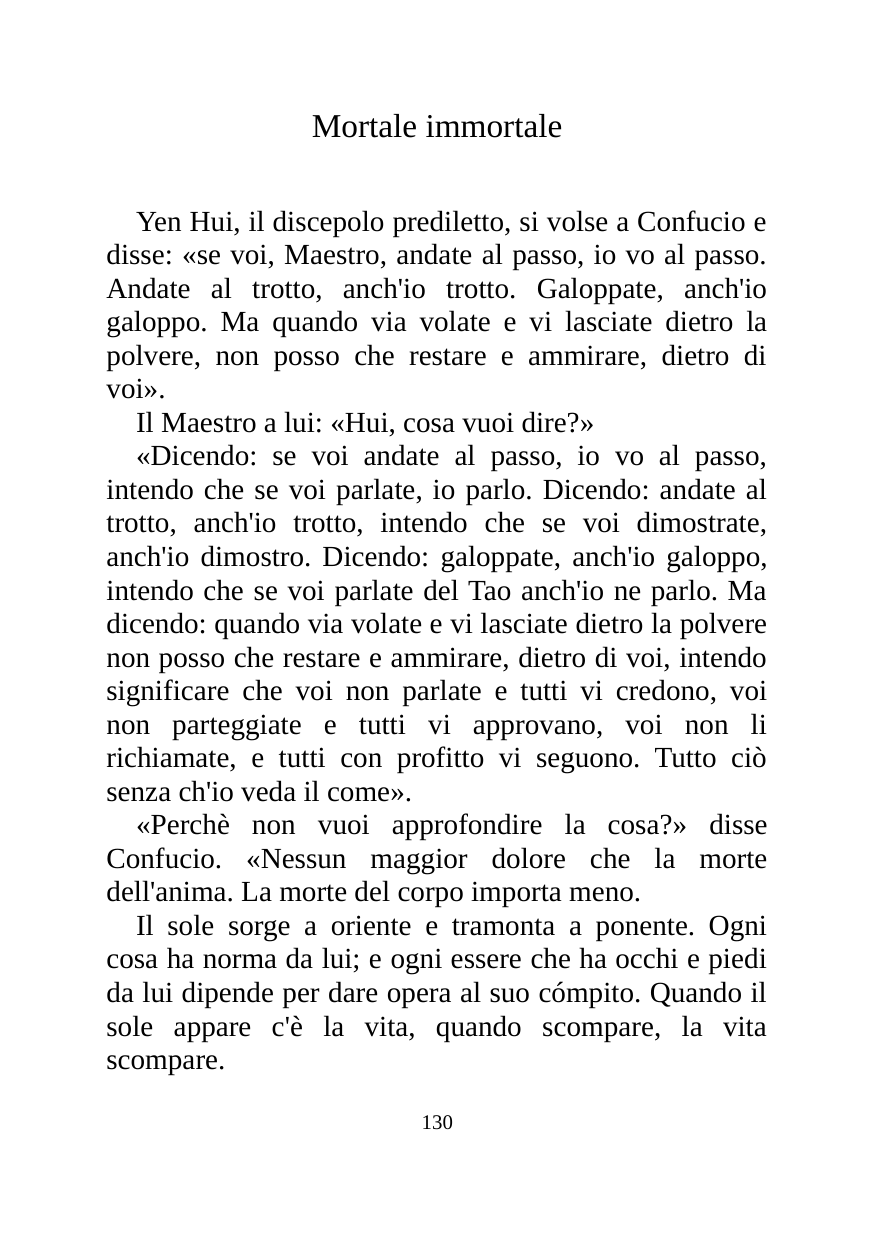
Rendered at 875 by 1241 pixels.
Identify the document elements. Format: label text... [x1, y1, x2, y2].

text Il Maestro a lui: «Hui, cosa vuoi dire?» [106, 405, 768, 438]
text Il sole sorge a oriente e tramonta a ponente. Ogni cosa ha norma da lui; e ogni essere che ha occhi e piedi da lui dipende per dare opera al suo cómpito. Quando il sole appare c'è la vita, quando scompare, la vita scompare. [106, 908, 768, 1076]
subtitle Mortale immortale [106, 106, 768, 144]
text «Perchè non vuoi approfondire la cosa?» disse Confucio. «Nessun maggior dolore che la morte dell'anima. La morte del corpo importa meno. [106, 807, 768, 908]
text Yen Hui, il discepolo prediletto, si volse a Confucio e disse: «se voi, Maestro, andate al passo, io vo al passo. Andate al trotto, anch'io trotto. Galoppate, anch'io galoppo. Ma quando via volate e vi lasciate dietro la polvere, non posso che restare e ammirare, dietro di voi». [106, 204, 768, 405]
text «Dicendo: se voi andate al passo, io vo al passo, intendo che se voi parlate, io parlo. Dicendo: andate al trotto, anch'io trotto, intendo che se voi dimostrate, anch'io dimostro. Dicendo: galoppate, anch'io galoppo, intendo che se voi parlate del Tao anch'io ne parlo. Ma dicendo: quando via volate e vi lasciate dietro la polvere non posso che restare e ammirare, dietro di voi, intendo significare che voi non parlate e tutti vi credono, voi non parteggiate e tutti vi approvano, voi non li richiamate, e tutti con profitto vi seguono. Tutto ciò senza ch'io veda il come». [106, 438, 768, 807]
